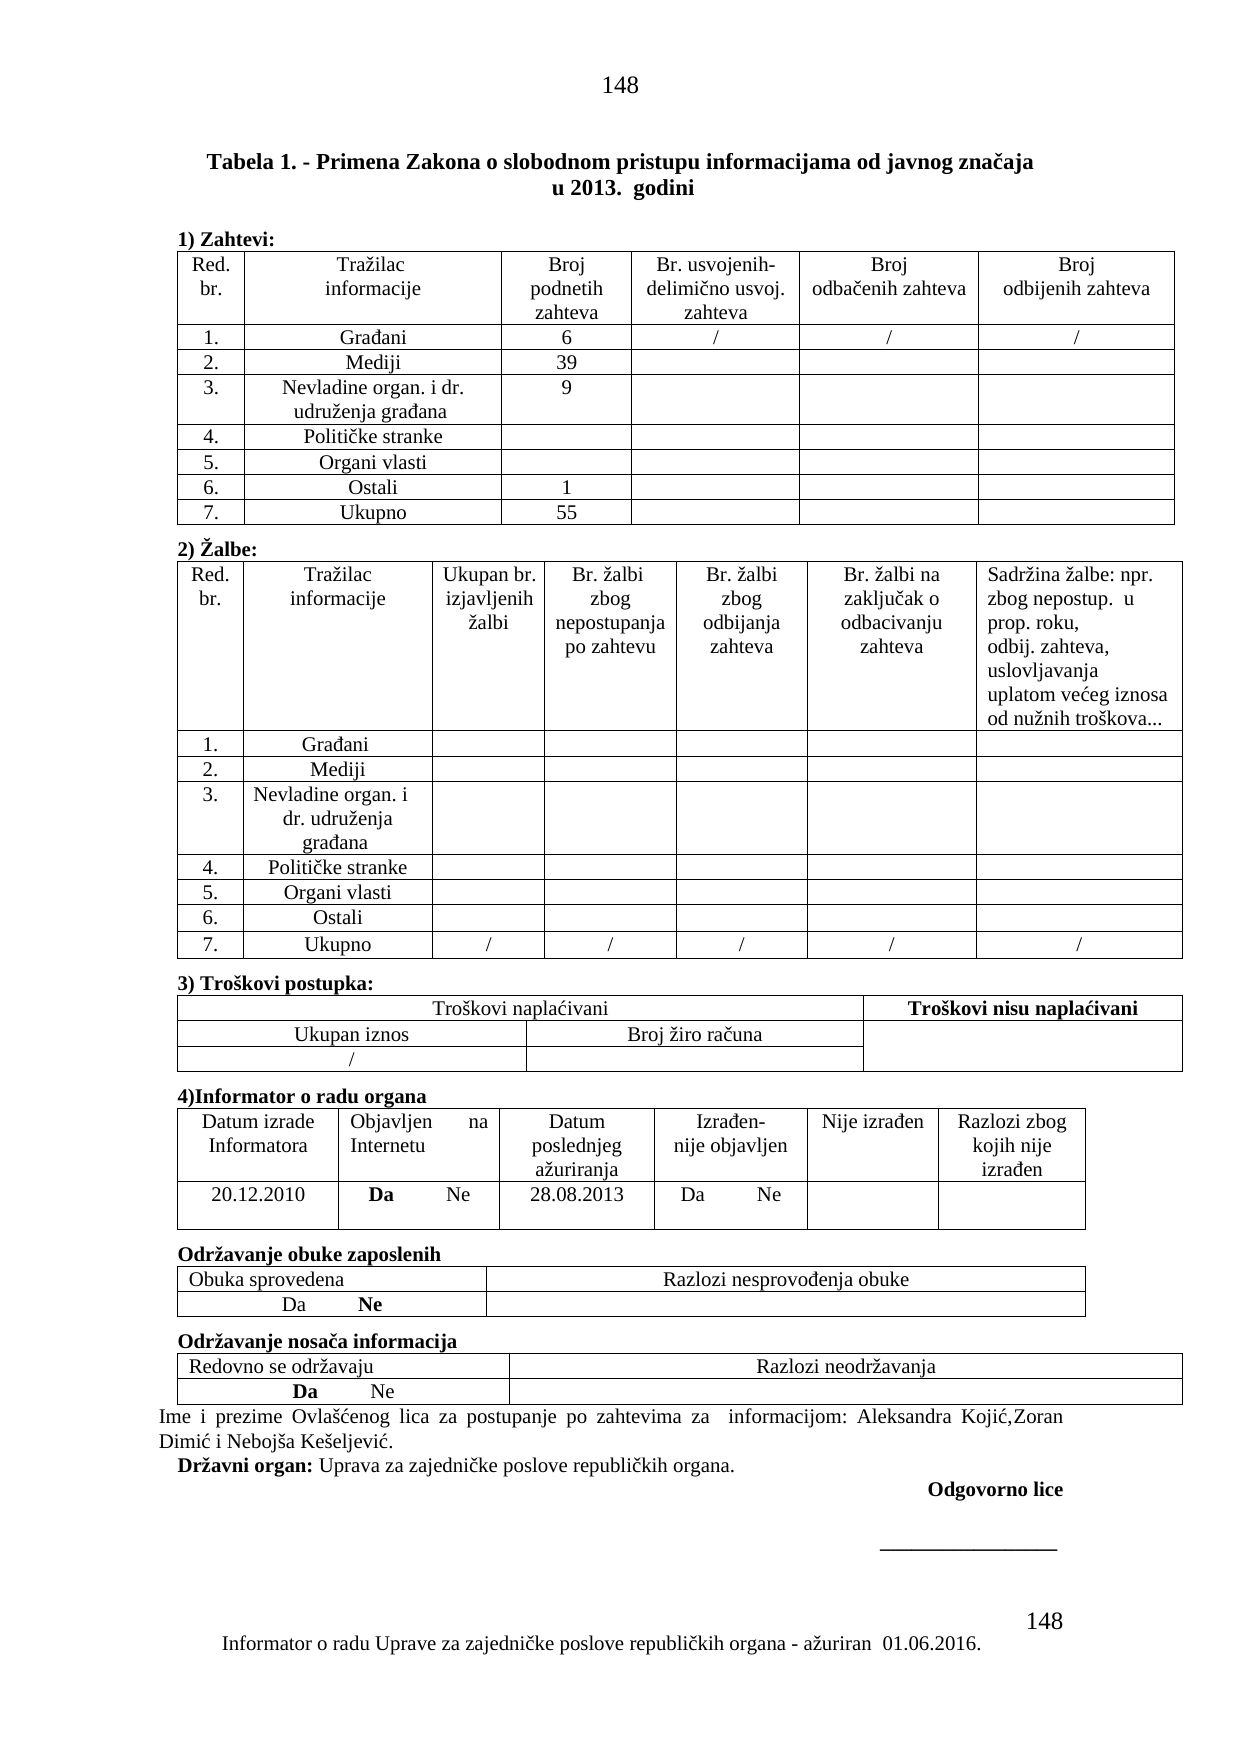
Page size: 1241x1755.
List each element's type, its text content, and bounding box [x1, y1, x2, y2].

table_cell Organi vlasti [244, 880, 432, 904]
table_cell Nevladine organ. i dr. udruženja građana [245, 375, 501, 423]
table_cell [808, 905, 976, 931]
table_cell [808, 880, 976, 904]
table_cell [808, 855, 976, 879]
table_header Datum izrade Informatora [178, 1109, 338, 1181]
table_cell [979, 350, 1174, 374]
table_cell Nevladine organ. i dr. udruženja građana [244, 782, 432, 854]
table_cell / [677, 932, 807, 958]
table_cell [977, 782, 1182, 854]
table_cell [979, 425, 1174, 448]
table_cell 39 [502, 350, 631, 374]
table_cell [979, 375, 1174, 423]
table_cell / [977, 932, 1182, 958]
table_cell [864, 1021, 1182, 1071]
table_cell [433, 905, 544, 931]
table_cell Ukupno [244, 932, 432, 958]
text 1) Zahtevi: [177, 227, 1063, 251]
table_cell [502, 450, 631, 474]
table_cell [545, 855, 676, 879]
table_header Br. žalbi na zaklјučak o odbacivanju zahteva [808, 562, 976, 730]
table_cell Građani [244, 731, 432, 756]
table_cell 1. [178, 731, 243, 756]
table_cell Mediji [244, 757, 432, 781]
table_cell 1. [178, 325, 244, 349]
table_header Razlozi neodržavanja [510, 1354, 1182, 1378]
table_header Broj podnetih zahteva [502, 252, 631, 324]
table_cell [979, 450, 1174, 474]
table_cell 6. [178, 905, 243, 931]
table_cell [808, 782, 976, 854]
table_cell [487, 1292, 1085, 1316]
table_cell [800, 500, 978, 524]
table_cell [677, 731, 807, 756]
table_cell / [808, 932, 976, 958]
text Tabela 1. - Primena Zakona o slobodnom pristupu informacijama od javnog značaja [177, 148, 1063, 174]
table_header Tražilac informacije [244, 562, 432, 730]
table_cell Ukupno [245, 500, 501, 524]
table_cell [677, 880, 807, 904]
table_cell Broj žiro računa [527, 1021, 863, 1046]
table_cell Da Ne [178, 1292, 486, 1316]
table_header Red. br. [178, 562, 243, 730]
table_cell 3. [178, 782, 243, 854]
table_header Redovno se održavaju [178, 1354, 509, 1378]
table_cell / [545, 932, 676, 958]
table_cell [632, 350, 799, 374]
table_cell [977, 880, 1182, 904]
table_cell [977, 905, 1182, 931]
text Ime i prezime Ovlašćenog lica za postupanje po zahtevima za informacijom: Aleksandra Kojić,Zoran Dimić i Nebojša Kešelјević. [158, 1404, 1063, 1453]
table_cell [632, 425, 799, 448]
table_header Datum poslednjeg ažuriranja [500, 1109, 654, 1181]
table_cell 1 [502, 475, 631, 499]
table_header Ukupan br. izjavlјenih žalbi [433, 562, 544, 730]
table_header Br. žalbi zbog nepostupanja po zahtevu [545, 562, 676, 730]
table_cell [545, 731, 676, 756]
table_cell [800, 425, 978, 448]
table_cell 5. [178, 880, 243, 904]
table_header Troškovi nisu naplaćivani [864, 996, 1182, 1020]
table_cell / [632, 325, 799, 349]
table_cell 20.12.2010 [178, 1182, 338, 1229]
table_cell [545, 905, 676, 931]
table_cell Ostali [245, 475, 501, 499]
table_cell [979, 475, 1174, 499]
text Državni organ: Uprava za zajedničke poslove republičkih organa. [177, 1453, 1063, 1477]
table_cell 6. [178, 475, 244, 499]
table_cell [977, 757, 1182, 781]
table_cell 6 [502, 325, 631, 349]
table_cell 2. [178, 757, 243, 781]
table_cell 9 [502, 375, 631, 423]
table_cell [502, 425, 631, 448]
table_cell 2. [178, 350, 244, 374]
table_cell Organi vlasti [245, 450, 501, 474]
table_header Nije izrađen [808, 1109, 938, 1181]
table_cell [677, 782, 807, 854]
table_cell [632, 475, 799, 499]
table_cell [977, 731, 1182, 756]
table_cell Političke stranke [245, 425, 501, 448]
table_header Br. žalbi zbog odbijanja zahteva [677, 562, 807, 730]
table_cell [433, 782, 544, 854]
table_header Razlozi nesprovođenja obuke [487, 1267, 1085, 1291]
table_cell / [979, 325, 1174, 349]
table_header Izrađen- nije objavlјen [655, 1109, 807, 1181]
table_cell [677, 855, 807, 879]
text 3) Troškovi postupka: [177, 971, 1063, 995]
table_cell [977, 855, 1182, 879]
text Održavanje obuke zaposlenih [177, 1242, 1063, 1266]
table_header Razlozi zbog kojih nije izrađen [939, 1109, 1085, 1181]
table_cell Mediji [245, 350, 501, 374]
table_cell / [433, 932, 544, 958]
table_cell Da Ne [178, 1379, 509, 1403]
text _________________ [177, 1525, 1063, 1553]
table_cell Ostali [244, 905, 432, 931]
table_header Broj odbačenih zahteva [800, 252, 978, 324]
table_cell [677, 905, 807, 931]
table_cell 7. [178, 500, 244, 524]
table_cell [939, 1182, 1085, 1229]
table_header Objavlјen na Internetu [339, 1109, 499, 1181]
table_cell [527, 1047, 863, 1071]
text Odgovorno lice [177, 1477, 1063, 1501]
table_header Br. usvojenih- delimično usvoj. zahteva [632, 252, 799, 324]
text u 2013. godini [177, 174, 1063, 200]
table_cell [433, 757, 544, 781]
table_cell [800, 350, 978, 374]
table_cell [433, 731, 544, 756]
table_cell 4. [178, 855, 243, 879]
table_cell [632, 450, 799, 474]
table_cell 4. [178, 425, 244, 448]
table_header Sadržina žalbe: npr. zbog nepostup. u prop. roku, odbij. zahteva, uslovlјavanja uplatom većeg iznosa od nužnih troškova... [977, 562, 1182, 730]
table_cell Političke stranke [244, 855, 432, 879]
table_cell [800, 475, 978, 499]
table_cell 28.08.2013 [500, 1182, 654, 1229]
table_cell [433, 855, 544, 879]
table_cell Ukupan iznos [178, 1021, 526, 1046]
text Održavanje nosača informacija [177, 1329, 1063, 1353]
table_cell [677, 757, 807, 781]
table_cell 7. [178, 932, 243, 958]
table_header Obuka sprovedena [178, 1267, 486, 1291]
table_cell 55 [502, 500, 631, 524]
table_cell [510, 1379, 1182, 1403]
table_cell [808, 1182, 938, 1229]
table_header Tražilac informacije [245, 252, 501, 324]
table_header Red.br. [178, 252, 244, 324]
table_cell [800, 375, 978, 423]
table_cell [632, 375, 799, 423]
table_cell [632, 500, 799, 524]
table_header Troškovi naplaćivani [178, 996, 863, 1020]
table_cell [979, 500, 1174, 524]
table_cell / [178, 1047, 526, 1071]
text 2) Žalbe: [177, 537, 1063, 561]
table_cell Da Ne [339, 1182, 499, 1229]
table_cell / [800, 325, 978, 349]
table_cell 5. [178, 450, 244, 474]
table_cell [545, 880, 676, 904]
table_cell [808, 731, 976, 756]
table_header Broj odbijenih zahteva [979, 252, 1174, 324]
table_cell [545, 782, 676, 854]
table_cell [545, 757, 676, 781]
text 4)Informator o radu organa [177, 1084, 1063, 1108]
table_cell Da Ne [655, 1182, 807, 1229]
table_cell Građani [245, 325, 501, 349]
table_cell 3. [178, 375, 244, 423]
table_cell [800, 450, 978, 474]
table_cell [433, 880, 544, 904]
table_cell [808, 757, 976, 781]
